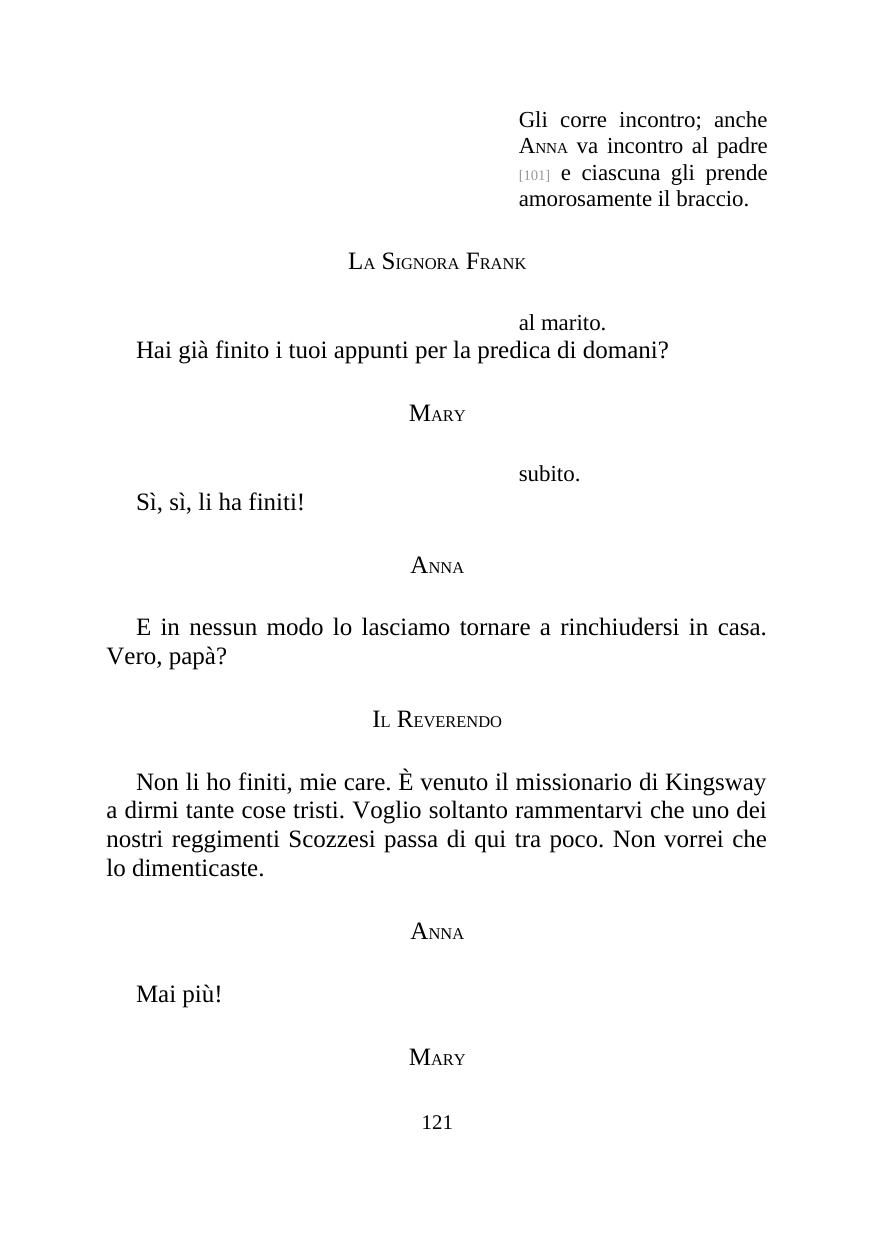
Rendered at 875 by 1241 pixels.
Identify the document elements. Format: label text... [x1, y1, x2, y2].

text E in nessun modo lo lasciamo tornare a rinchiudersi in casa. Vero, papà? [106, 612, 768, 670]
text subito. [518, 461, 768, 487]
text Anna [106, 916, 768, 945]
text Non li ho finiti, mie care. È venuto il missionario di Kingsway a dirmi tante cose tristi. Voglio soltanto rammentarvi che uno dei nostri reggimenti Scozzesi passa di qui tra poco. Non vorrei che lo dimenticaste. [106, 767, 768, 882]
text Il Reverendo [106, 704, 768, 733]
text Mary [106, 1042, 768, 1070]
text Anna [106, 550, 768, 578]
text Mary [106, 398, 768, 426]
text Hai già finito i tuoi appunti per la predica di domani? [106, 335, 768, 364]
text al marito. [518, 308, 768, 335]
text La Signora Frank [106, 246, 768, 274]
text Sì, sì, li ha finiti! [106, 487, 768, 516]
text Gli corre incontro; anche Anna va incontro al padre [101] e ciascuna gli prende amorosamente il braccio. [518, 106, 768, 212]
text Mai più! [106, 979, 768, 1007]
